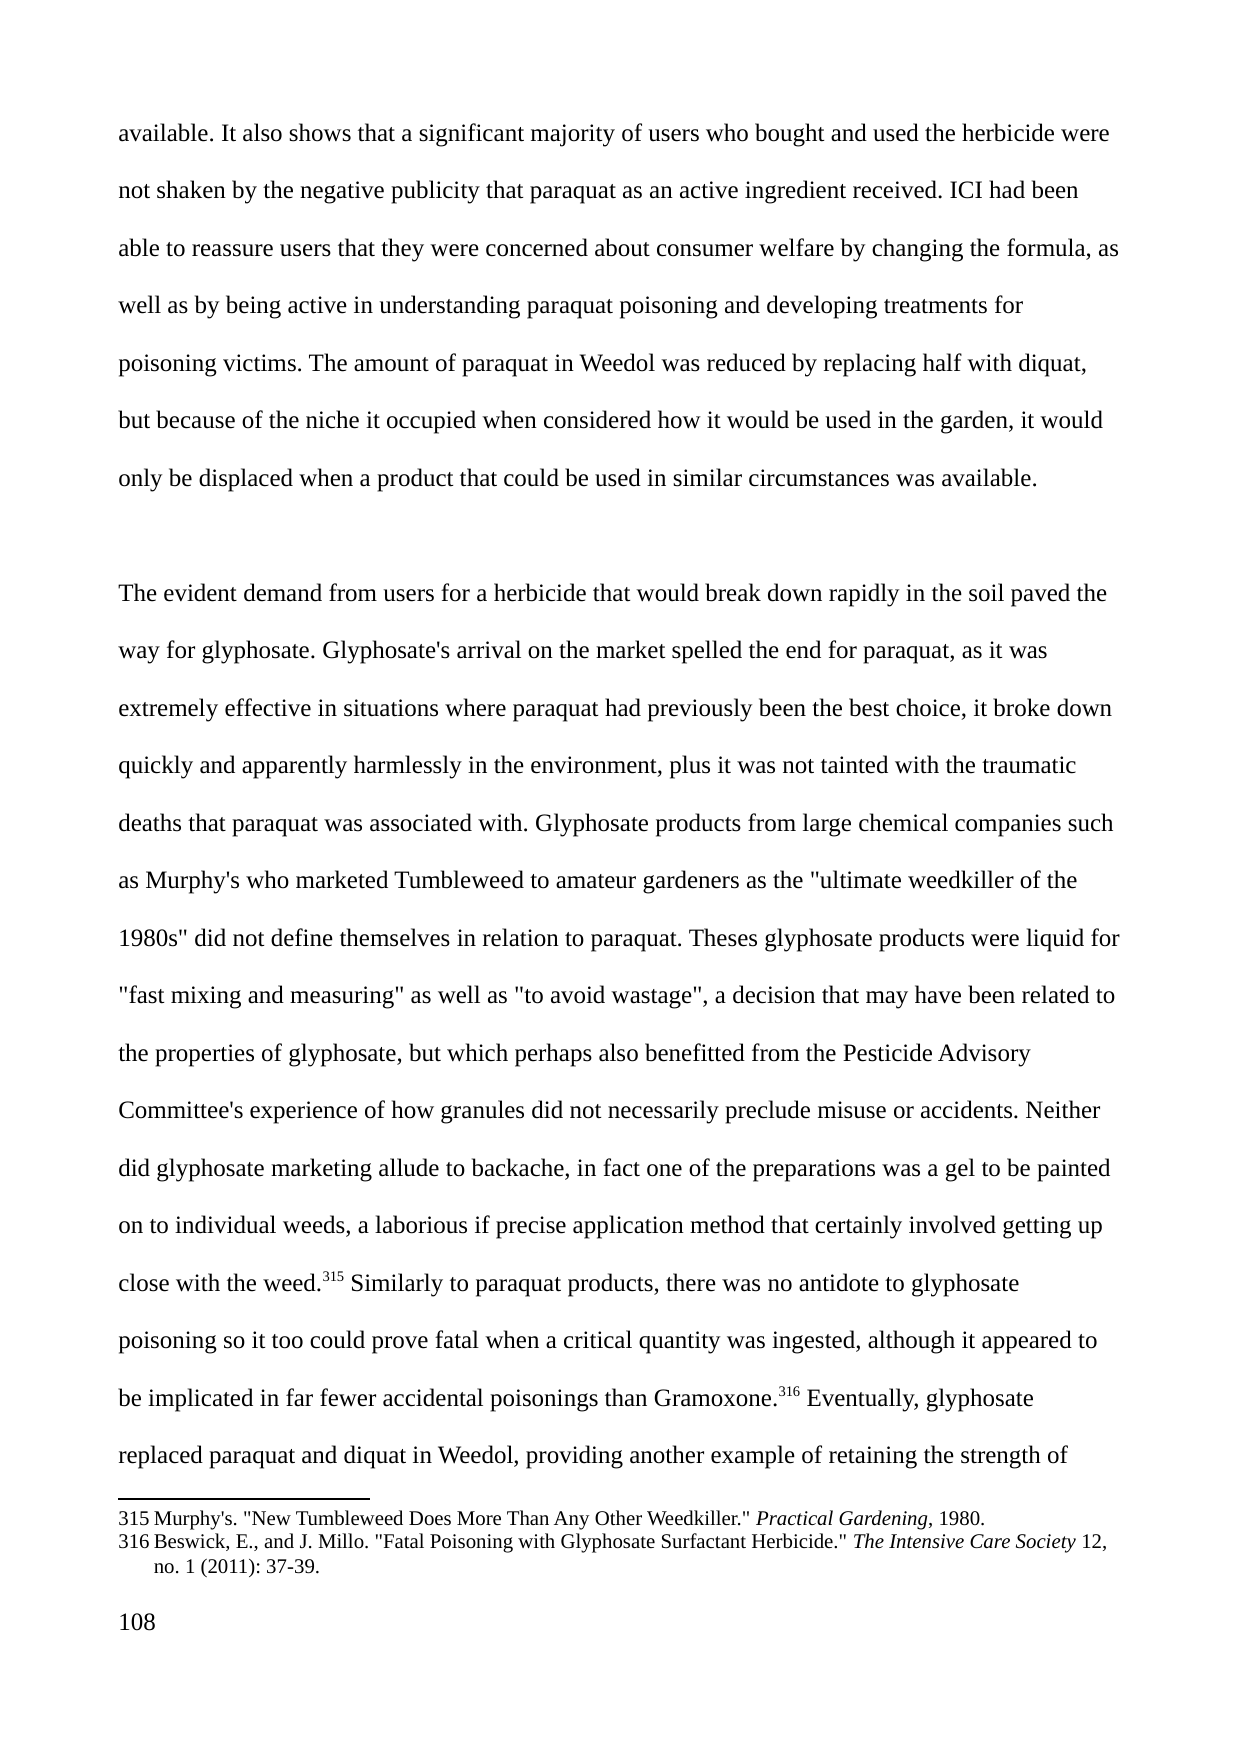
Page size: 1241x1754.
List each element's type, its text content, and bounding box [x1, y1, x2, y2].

text Murphy's. "New Tumbleweed Does More Than Any Other Weedkiller." Practical Gardening, 1980. [118, 1505, 1122, 1529]
text available. It also shows that a significant majority of users who bought and used the herbicide were not shaken by the negative publicity that paraquat as an active ingredient received. ICI had been able to reassure users that they were concerned about consumer welfare by changing the formula, as well as by being active in understanding paraquat poisoning and developing treatments for poisoning victims. The amount of paraquat in Weedol was reduced by replacing half with diquat, but because of the niche it occupied when considered how it would be used in the garden, it would only be displaced when a product that could be used in similar circumstances was available. [118, 118, 1122, 492]
text Beswick, E., and J. Millo. "Fatal Poisoning with Glyphosate Surfactant Herbicide." The Intensive Care Society 12, no. 1 (2011): 37-39. [118, 1529, 1122, 1578]
text The evident demand from users for a herbicide that would break down rapidly in the soil paved the way for glyphosate. Glyphosate's arrival on the market spelled the end for paraquat, as it was extremely effective in situations where paraquat had previously been the best choice, it broke down quickly and apparently harmlessly in the environment, plus it was not tainted with the traumatic deaths that paraquat was associated with. Glyphosate products from large chemical companies such as Murphy's who marketed Tumbleweed to amateur gardeners as the "ultimate weedkiller of the 1980s" did not define themselves in relation to paraquat. Theses glyphosate products were liquid for "fast mixing and measuring" as well as "to avoid wastage", a decision that may have been related to the properties of glyphosate, but which perhaps also benefitted from the Pesticide Advisory Committee's experience of how granules did not necessarily preclude misuse or accidents. Neither did glyphosate marketing allude to backache, in fact one of the preparations was a gel to be painted on to individual weeds, a laborious if precise application method that certainly involved getting up close with the weed. Similarly to paraquat products, there was no antidote to glyphosate poisoning so it too could prove fatal when a critical quantity was ingested, although it appeared to be implicated in far fewer accidental poisonings than Gramoxone. Eventually, glyphosate replaced paraquat and diquat in Weedol, providing another example of retaining the strength of [118, 578, 1122, 1469]
